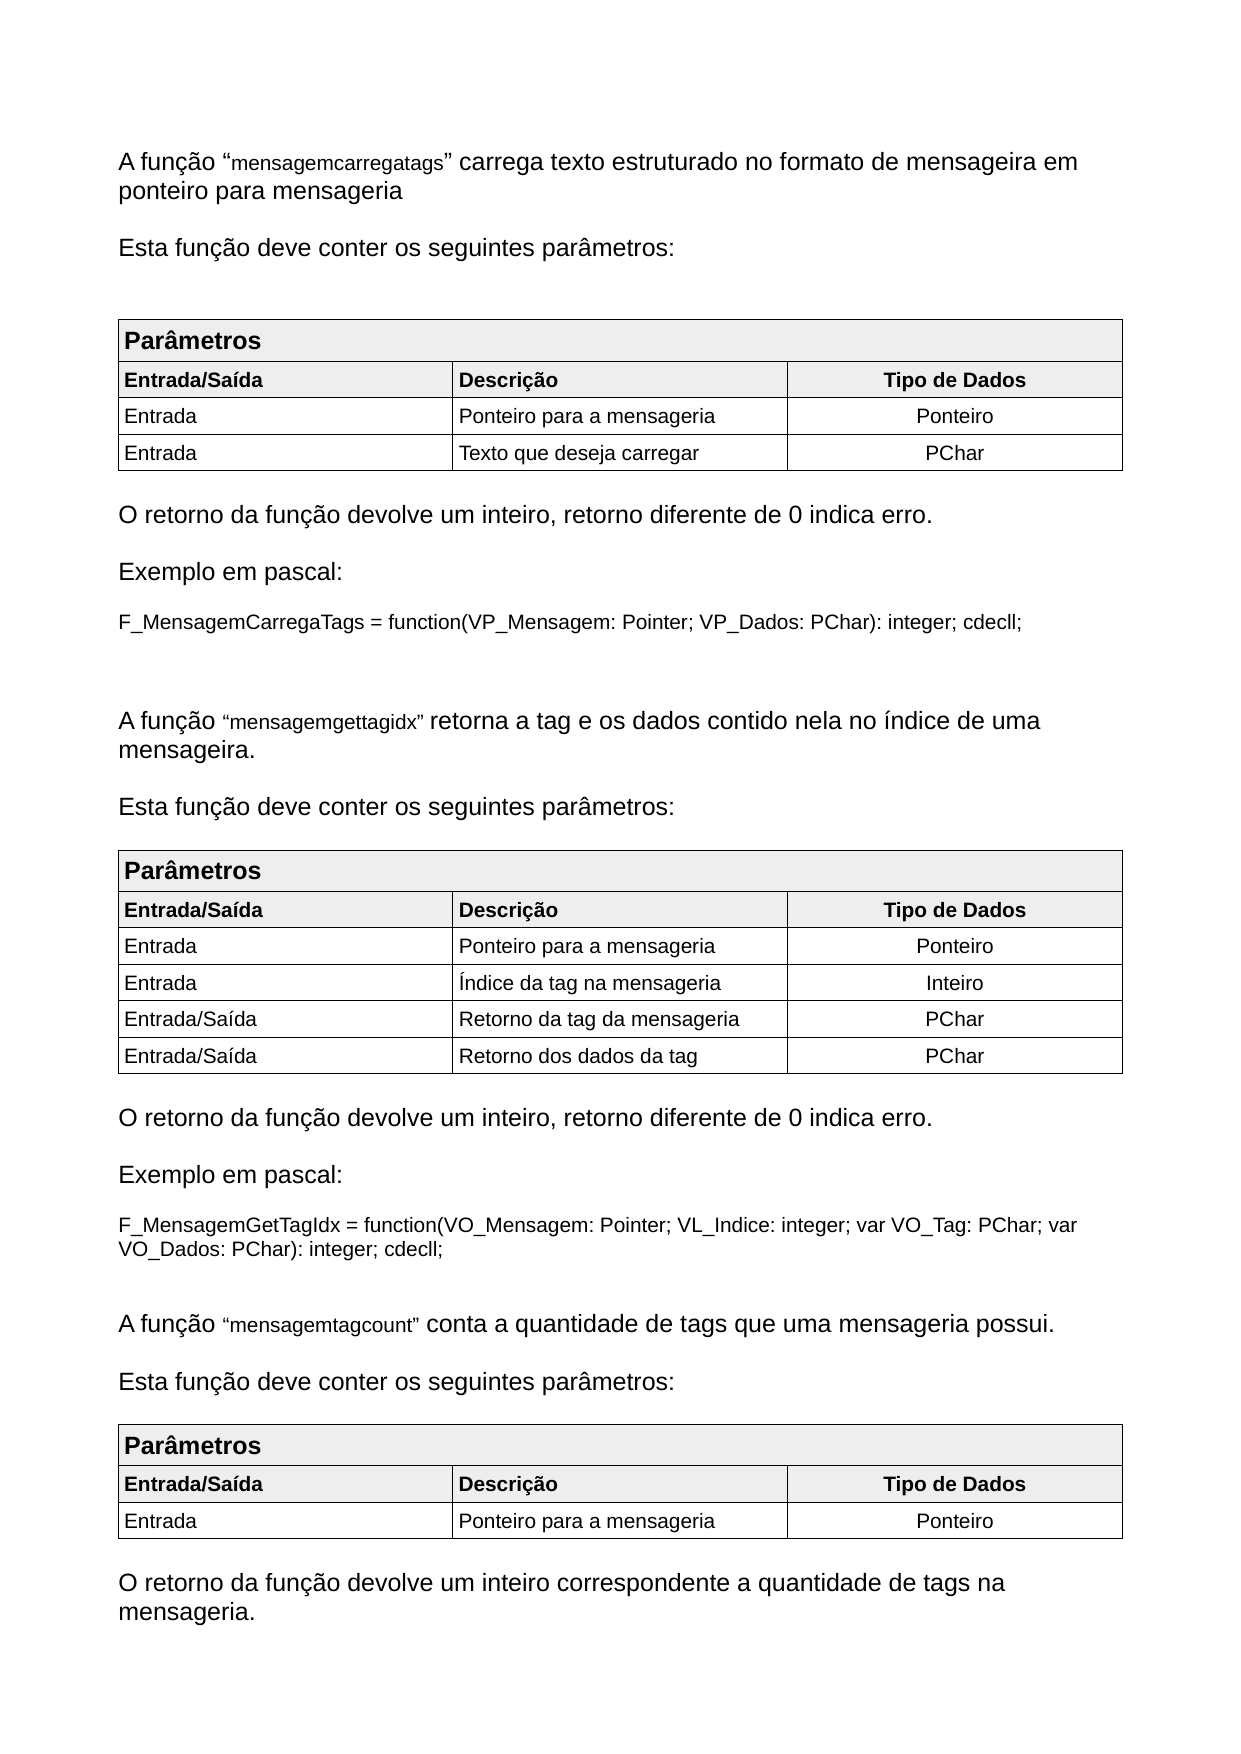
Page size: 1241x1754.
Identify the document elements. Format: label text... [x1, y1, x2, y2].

table_cell Entrada [119, 398, 452, 433]
table_cell PChar [788, 1001, 1122, 1037]
table_cell Ponteiro [788, 398, 1122, 433]
text Esta função deve conter os seguintes parâmetros: [118, 792, 1122, 821]
table_cell Tipo de Dados [788, 892, 1122, 927]
text Exemplo em pascal: [118, 1160, 1122, 1189]
table_cell Texto que deseja carregar [453, 435, 787, 470]
text A função “mensagemcarregatags” carrega texto estruturado no formato de mensageira em ponteiro para mensageria [118, 147, 1122, 204]
table_cell Índice da tag na mensageria [453, 965, 787, 1000]
table_cell Entrada [119, 928, 452, 964]
table_cell PChar [788, 1038, 1122, 1073]
text Esta função deve conter os seguintes parâmetros: [118, 1366, 1122, 1395]
text A função “mensagemgettagidx” retorna a tag e os dados contido nela no índice de uma mensageira. [118, 706, 1122, 763]
text O retorno da função devolve um inteiro, retorno diferente de 0 indica erro. [118, 1103, 1122, 1132]
table_cell Ponteiro [788, 1503, 1122, 1538]
table_cell Entrada/Saída [119, 1001, 452, 1037]
text F_MensagemCarregaTags = function(VP_Mensagem: Pointer; VP_Dados: PChar): integer; cdecll; [118, 610, 1122, 634]
text O retorno da função devolve um inteiro correspondente a quantidade de tags na mensageria. [118, 1568, 1122, 1625]
table_cell PChar [788, 435, 1122, 470]
table_cell Descrição [453, 892, 787, 927]
text Esta função deve conter os seguintes parâmetros: [118, 233, 1122, 262]
table_cell Ponteiro para a mensageria [453, 398, 787, 433]
table_cell Entrada/Saída [119, 362, 452, 397]
table_cell Inteiro [788, 965, 1122, 1000]
table_cell Entrada [119, 965, 452, 1000]
table_cell Ponteiro para a mensageria [453, 928, 787, 964]
table_cell Descrição [453, 1466, 787, 1502]
table_header Parâmetros [119, 320, 1122, 361]
text O retorno da função devolve um inteiro, retorno diferente de 0 indica erro. [118, 500, 1122, 528]
text F_MensagemGetTagIdx = function(VO_Mensagem: Pointer; VL_Indice: integer; var VO_Tag: PChar; var VO_Dados: PChar): integer; cdecll; [118, 1213, 1122, 1261]
table_cell Entrada/Saída [119, 892, 452, 927]
table_cell Tipo de Dados [788, 1466, 1122, 1502]
table_cell Entrada [119, 1503, 452, 1538]
table_cell Entrada/Saída [119, 1466, 452, 1502]
table_cell Retorno dos dados da tag [453, 1038, 787, 1073]
table_cell Retorno da tag da mensageria [453, 1001, 787, 1037]
table_cell Descrição [453, 362, 787, 397]
table_cell Tipo de Dados [788, 362, 1122, 397]
text A função “mensagemtagcount” conta a quantidade de tags que uma mensageria possui. [118, 1309, 1122, 1338]
table_cell Ponteiro para a mensageria [453, 1503, 787, 1538]
table_cell Entrada/Saída [119, 1038, 452, 1073]
text Exemplo em pascal: [118, 557, 1122, 586]
table_cell Ponteiro [788, 928, 1122, 964]
table_header Parâmetros [119, 1425, 1122, 1465]
table_cell Entrada [119, 435, 452, 470]
table_header Parâmetros [119, 851, 1122, 891]
